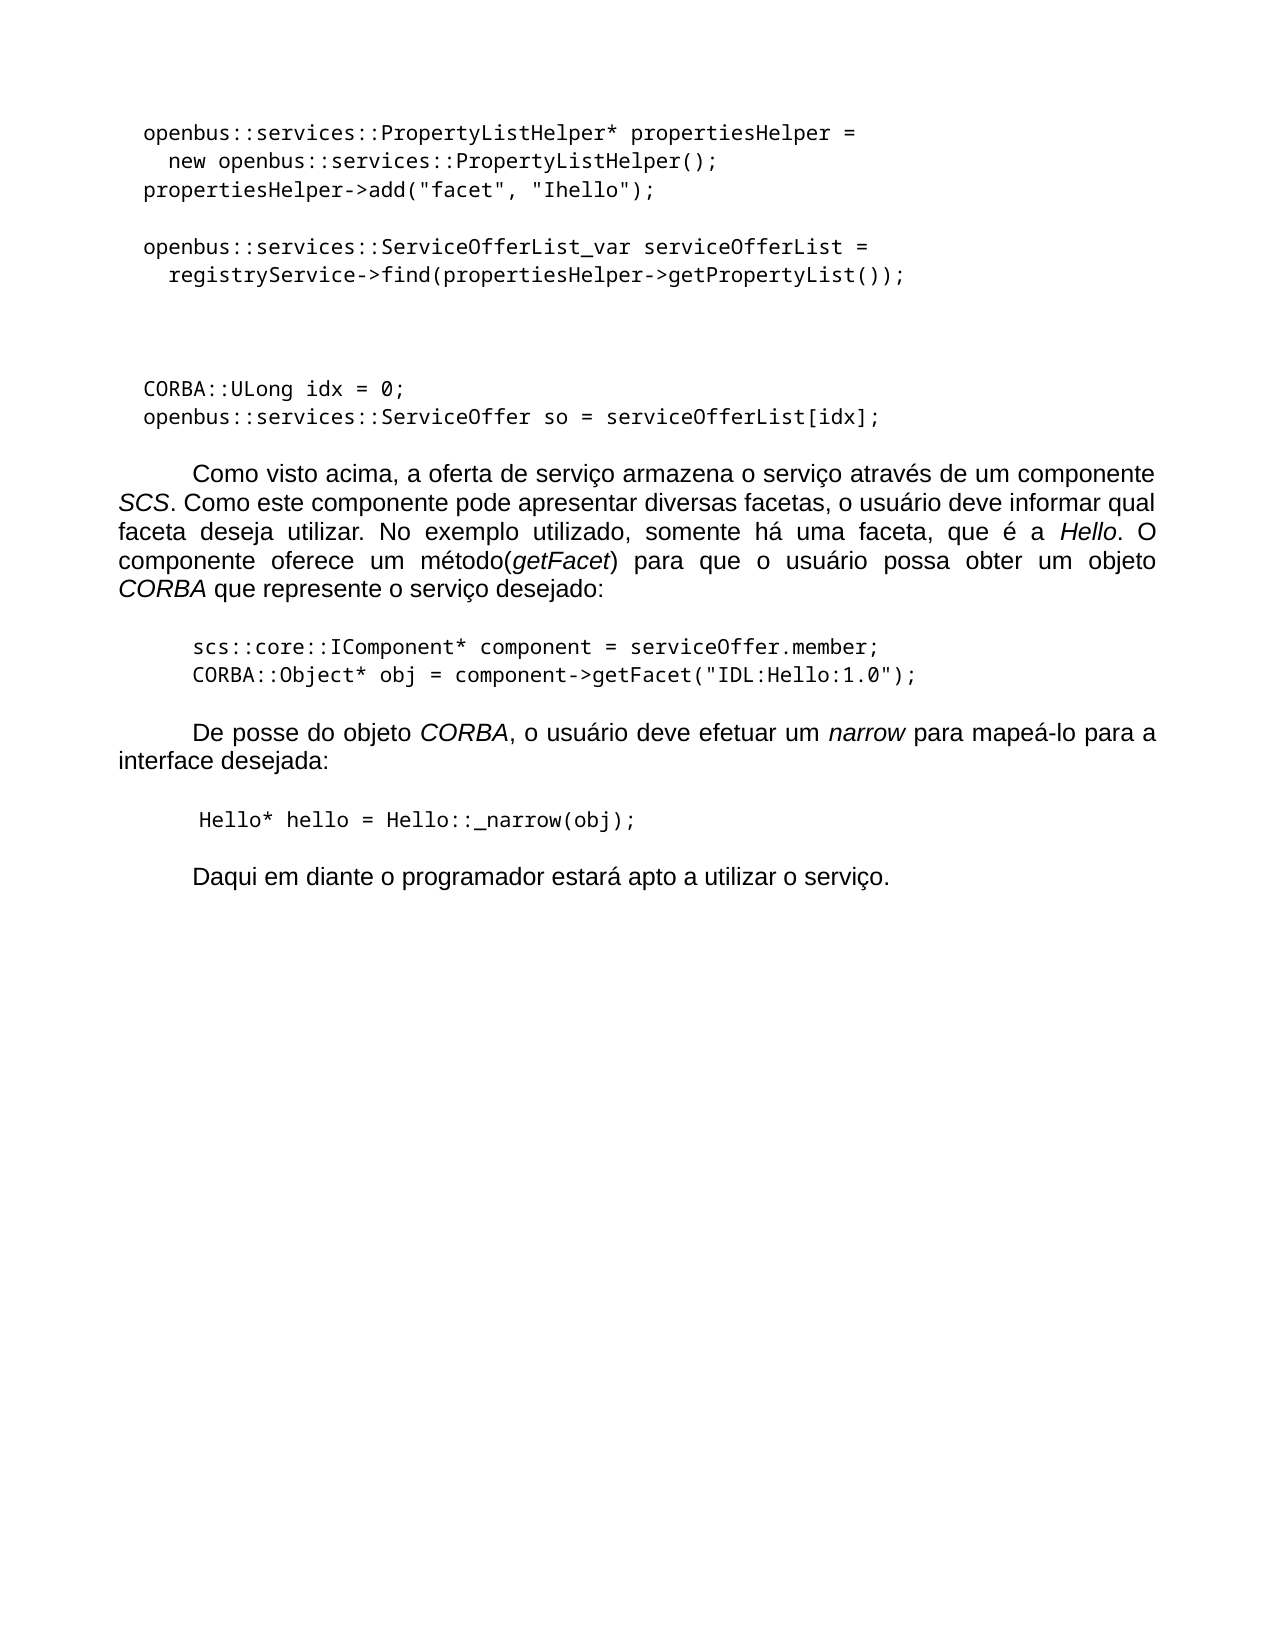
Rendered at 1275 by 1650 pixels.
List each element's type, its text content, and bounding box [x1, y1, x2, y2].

text scs::core::IComponent* component = serviceOffer.member; [118, 632, 1157, 660]
text openbus::services::ServiceOfferList_var serviceOfferList = [118, 232, 1157, 260]
text openbus::services::PropertyListHelper* propertiesHelper = [118, 118, 1157, 147]
text De posse do objeto CORBA, o usuário deve efetuar um narrow para mapeá-lo para a interface desejada: [118, 717, 1157, 775]
text registryService->find(propertiesHelper->getPropertyList()); [118, 260, 1157, 289]
text CORBA::Object* obj = component->getFacet("IDL:Hello:1.0"); [118, 660, 1157, 689]
text openbus::services::ServiceOffer so = serviceOfferList[idx]; [118, 402, 1157, 431]
text Hello* hello = Hello::_narrow(obj); [118, 804, 1157, 833]
text CORBA::ULong idx = 0; [118, 374, 1157, 402]
text Daqui em diante o programador estará apto a utilizar o serviço. [118, 862, 1157, 891]
text Como visto acima, a oferta de serviço armazena o serviço através de um componente SCS. Como este componente pode apresentar diversas facetas, o usuário deve informar qual faceta deseja utilizar. No exemplo utilizado, somente há uma faceta, que é a Hello. O componente oferece um método(getFacet) para que o usuário possa obter um objeto CORBA que represente o serviço desejado: [118, 459, 1157, 603]
text new openbus::services::PropertyListHelper(); [118, 147, 1157, 175]
text propertiesHelper->add("facet", "Ihello"); [118, 175, 1157, 203]
